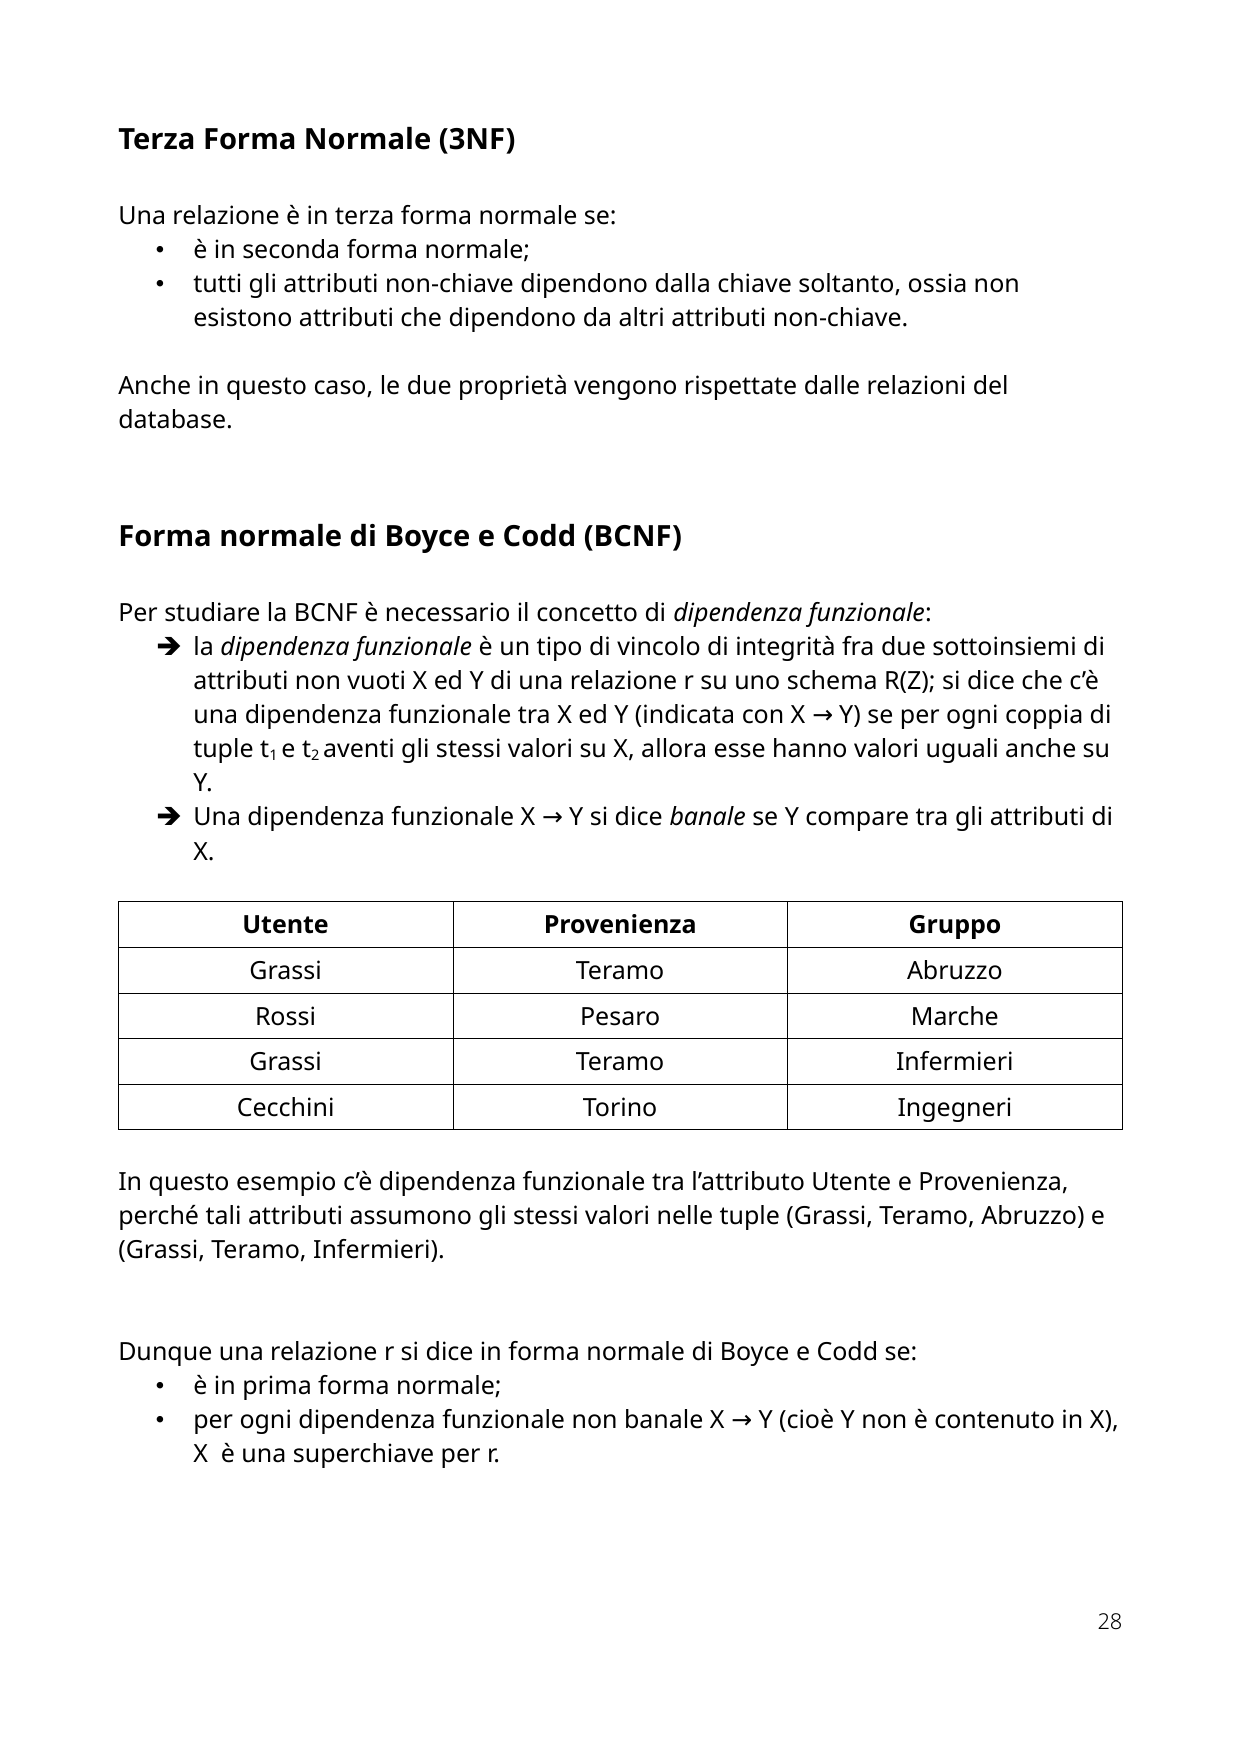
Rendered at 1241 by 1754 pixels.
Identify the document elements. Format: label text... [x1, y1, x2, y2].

table_cell Abruzzo [788, 948, 1122, 992]
list è in seconda forma normale; [156, 232, 1122, 266]
table_cell Ingegneri [788, 1085, 1122, 1129]
text Dunque una relazione r si dice in forma normale di Boyce e Codd se: [118, 1334, 1122, 1368]
table_cell Rossi [119, 994, 453, 1038]
list è in prima forma normale; [156, 1368, 1122, 1402]
table_cell Torino [454, 1085, 787, 1129]
list la dipendenza funzionale è un tipo di vincolo di integrità fra due sottoinsiemi di attributi non vuoti X ed Y di una relazione r su uno schema R(Z); si dice che c’è una dipendenza funzionale tra X ed Y (indicata con X → Y) se per ogni coppia di tuple t1 e t2 aventi gli stessi valori su X, allora esse hanno valori uguali anche su Y. [156, 629, 1122, 799]
table_cell Cecchini [119, 1085, 453, 1129]
table_cell Pesaro [454, 994, 787, 1038]
list tutti gli attributi non-chiave dipendono dalla chiave soltanto, ossia non esistono attributi che dipendono da altri attributi non-chiave. [156, 266, 1122, 334]
text Anche in questo caso, le due proprietà vengono rispettate dalle relazioni del database. [118, 368, 1122, 436]
text In questo esempio c’è dipendenza funzionale tra l’attributo Utente e Provenienza, perché tali attributi assumono gli stessi valori nelle tuple (Grassi, Teramo, Abruzzo) e (Grassi, Teramo, Infermieri). [118, 1163, 1122, 1266]
table_cell Teramo [454, 1039, 787, 1084]
table_cell Infermieri [788, 1039, 1122, 1084]
table_header Provenienza [454, 902, 787, 947]
table_cell Grassi [119, 1039, 453, 1084]
text Terza Forma Normale (3NF) [118, 118, 1122, 158]
text Per studiare la BCNF è necessario il concetto di dipendenza funzionale: [118, 595, 1122, 629]
table_cell Marche [788, 994, 1122, 1038]
table_cell Teramo [454, 948, 787, 992]
table_header Utente [119, 902, 453, 947]
table_cell Grassi [119, 948, 453, 992]
list per ogni dipendenza funzionale non banale X → Y (cioè Y non è contenuto in X), X è una superchiave per r. [156, 1402, 1122, 1470]
text Una relazione è in terza forma normale se: [118, 197, 1122, 232]
list Una dipendenza funzionale X → Y si dice banale se Y compare tra gli attributi di X. [156, 799, 1122, 867]
text Forma normale di Boyce e Codd (BCNF) [118, 515, 1122, 555]
table_header Gruppo [788, 902, 1122, 947]
